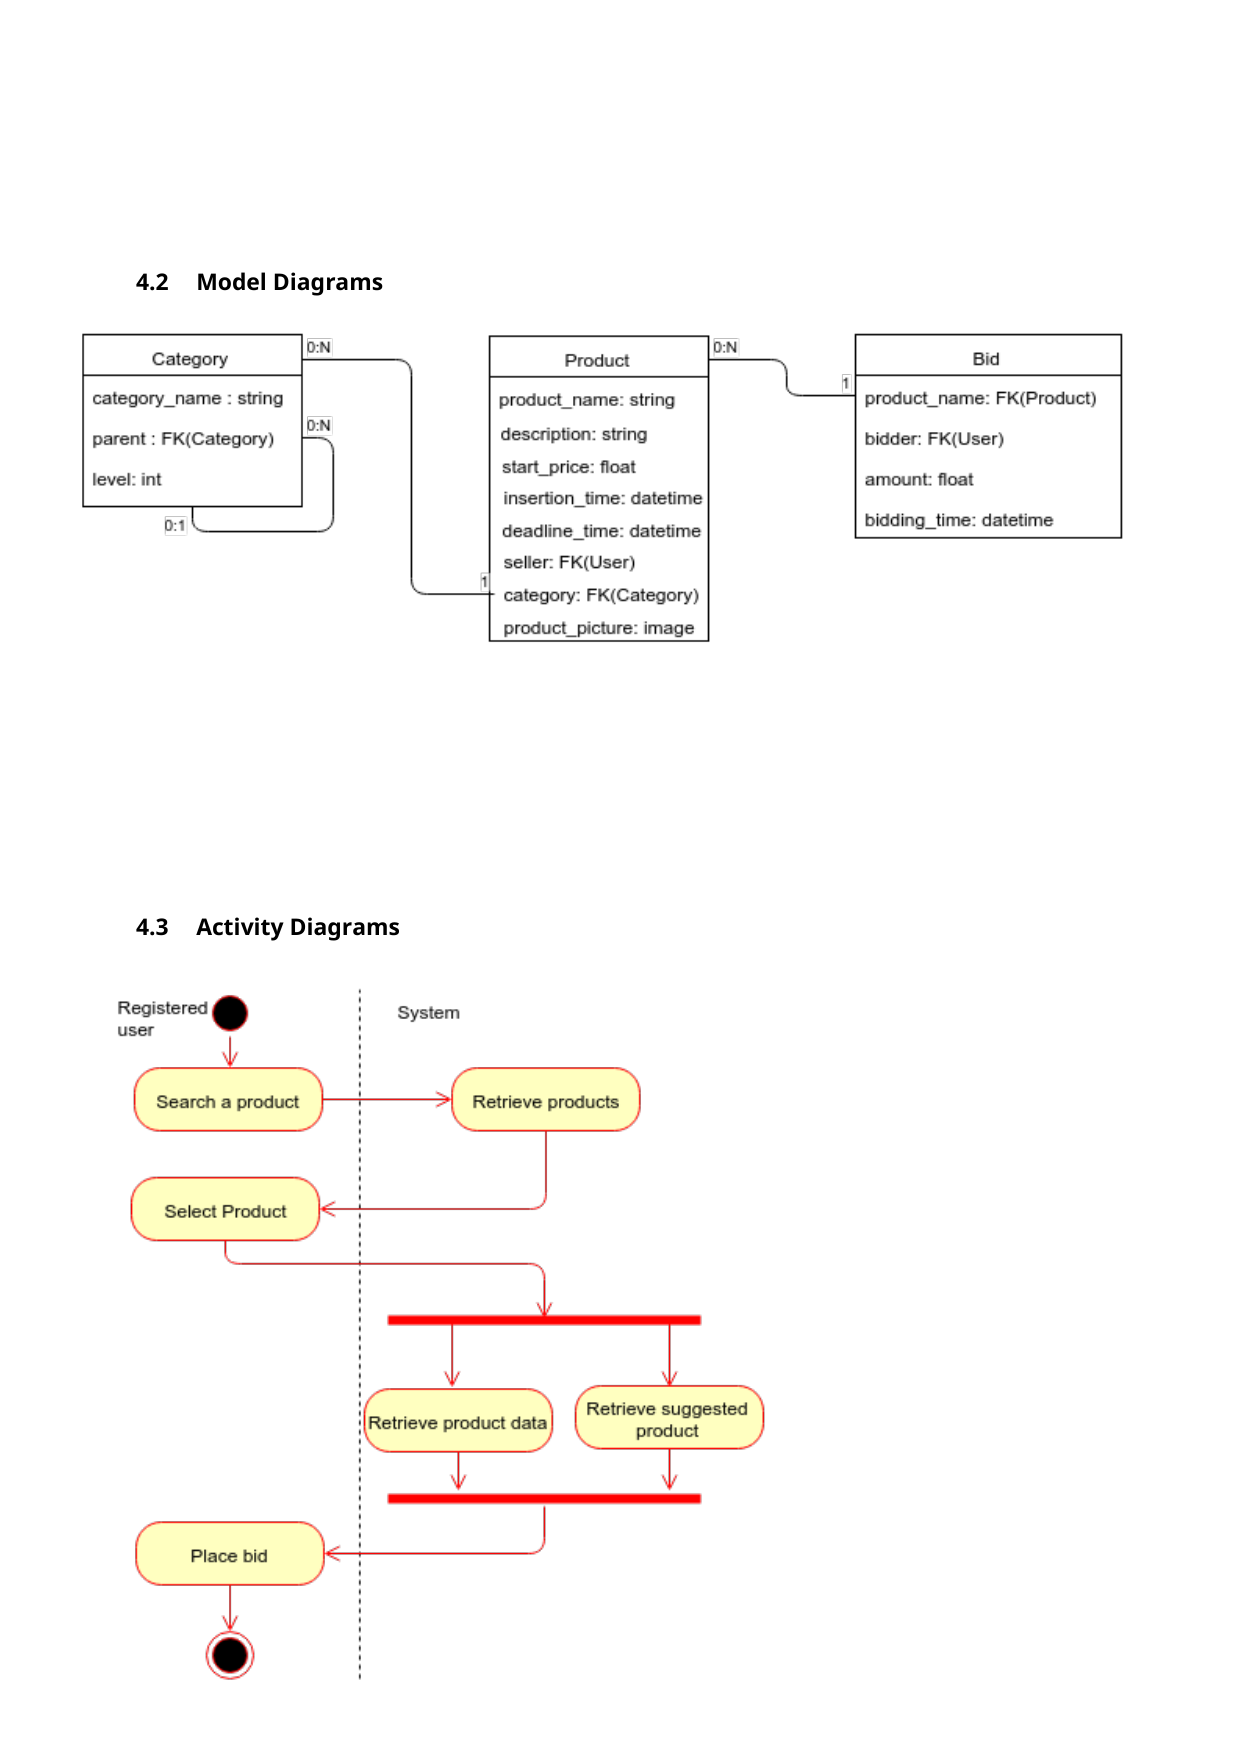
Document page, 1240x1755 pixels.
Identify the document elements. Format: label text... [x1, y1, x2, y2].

list Activity Diagrams [136, 911, 1064, 942]
picture [106, 983, 766, 1683]
list Model Diagrams [136, 266, 1064, 298]
picture [81, 331, 1124, 653]
